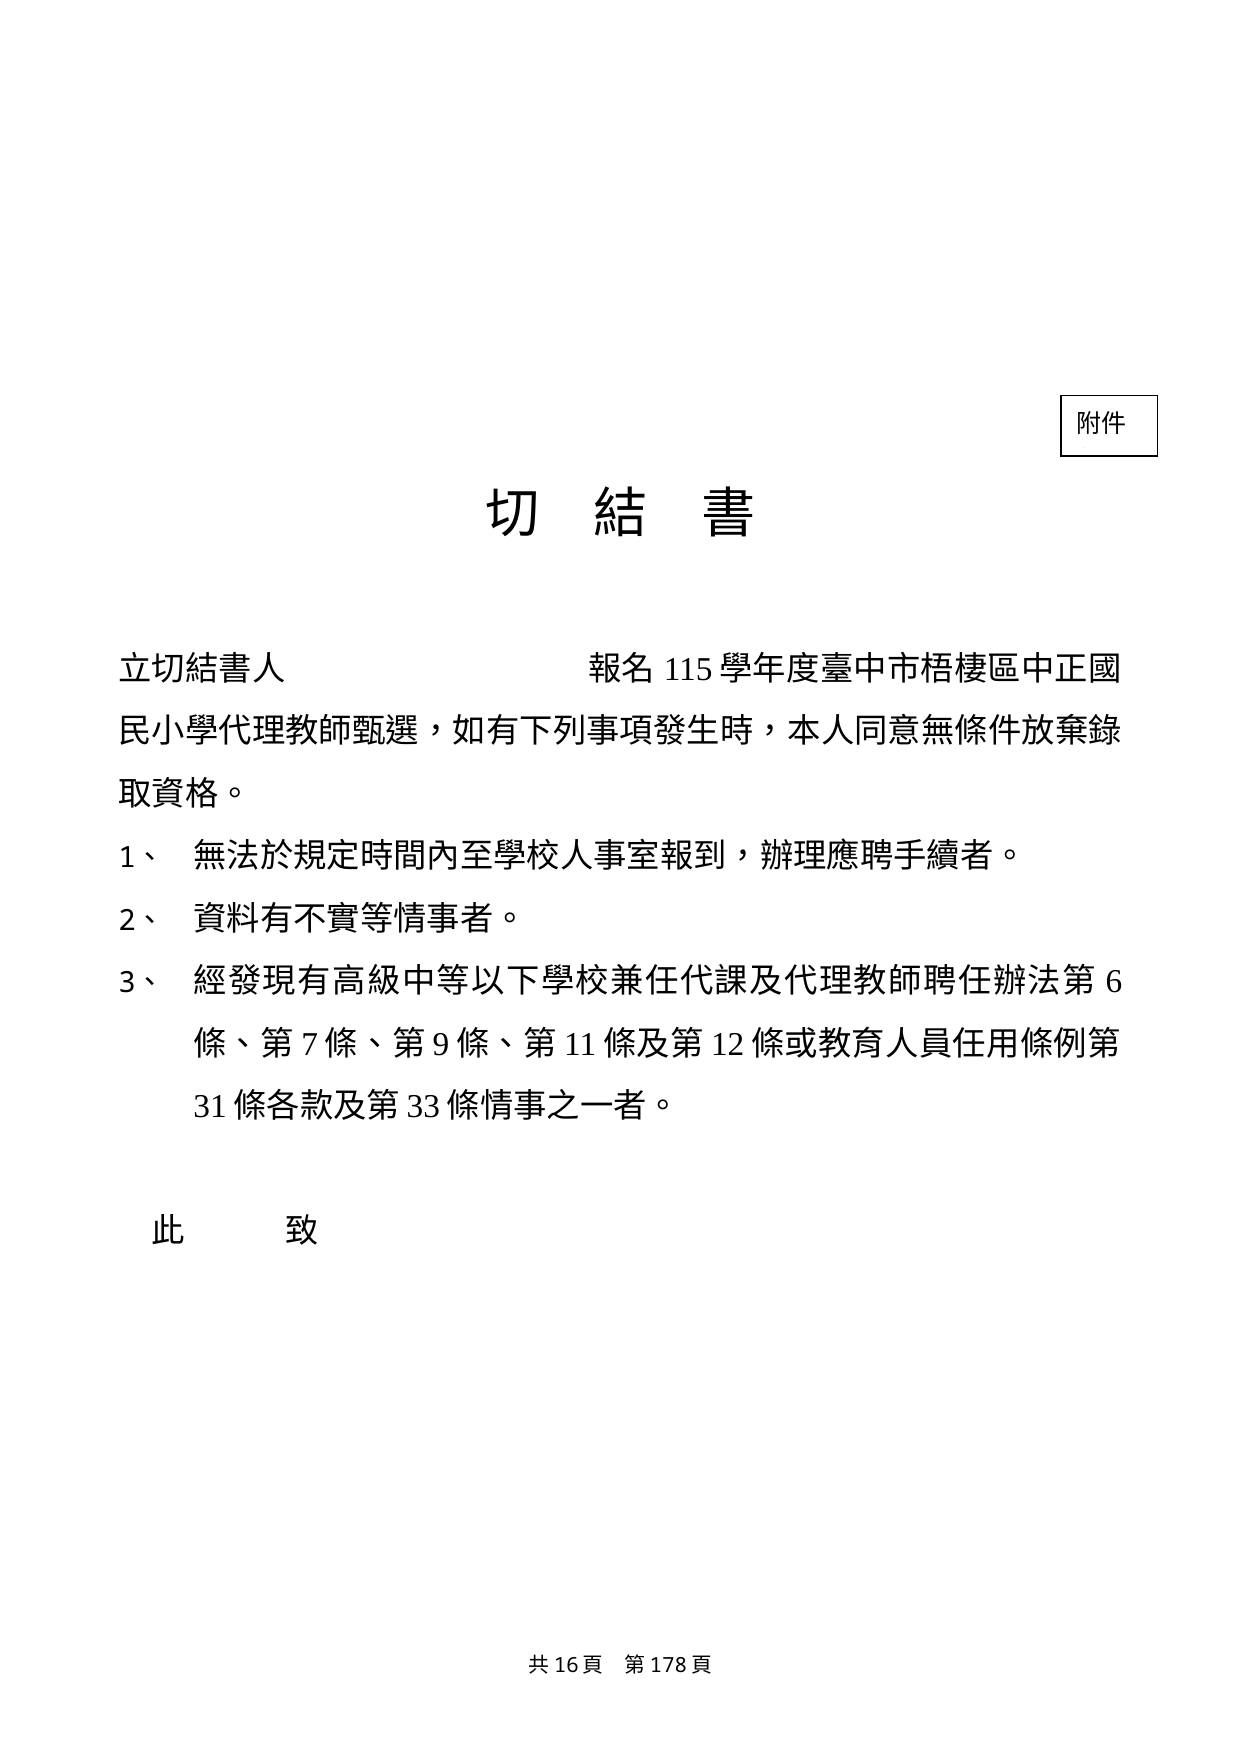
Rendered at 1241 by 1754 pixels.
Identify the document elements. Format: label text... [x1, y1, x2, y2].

list 無法於規定時間內至學校人事室報到，辦理應聘手續者。 [118, 811, 1122, 874]
text 立切結書人 報名115學年度臺中市梧棲區中正國民小學代理教師甄選，如有下列事項發生時，本人同意無條件放棄錄取資格。 [118, 624, 1122, 811]
text 此 致 [118, 1186, 1122, 1249]
text 附件3 [1077, 404, 1142, 448]
list 經發現有高級中等以下學校兼任代課及代理教師聘任辦法第6條、第7條、第9條、第11條及第12條或教育人員任用條例第31條各款及第33條情事之一者。 [118, 936, 1122, 1124]
text 切 結 書 [1062, 396, 1157, 455]
text 切 結 書 [118, 436, 1122, 561]
list 資料有不實等情事者。 [118, 874, 1122, 936]
